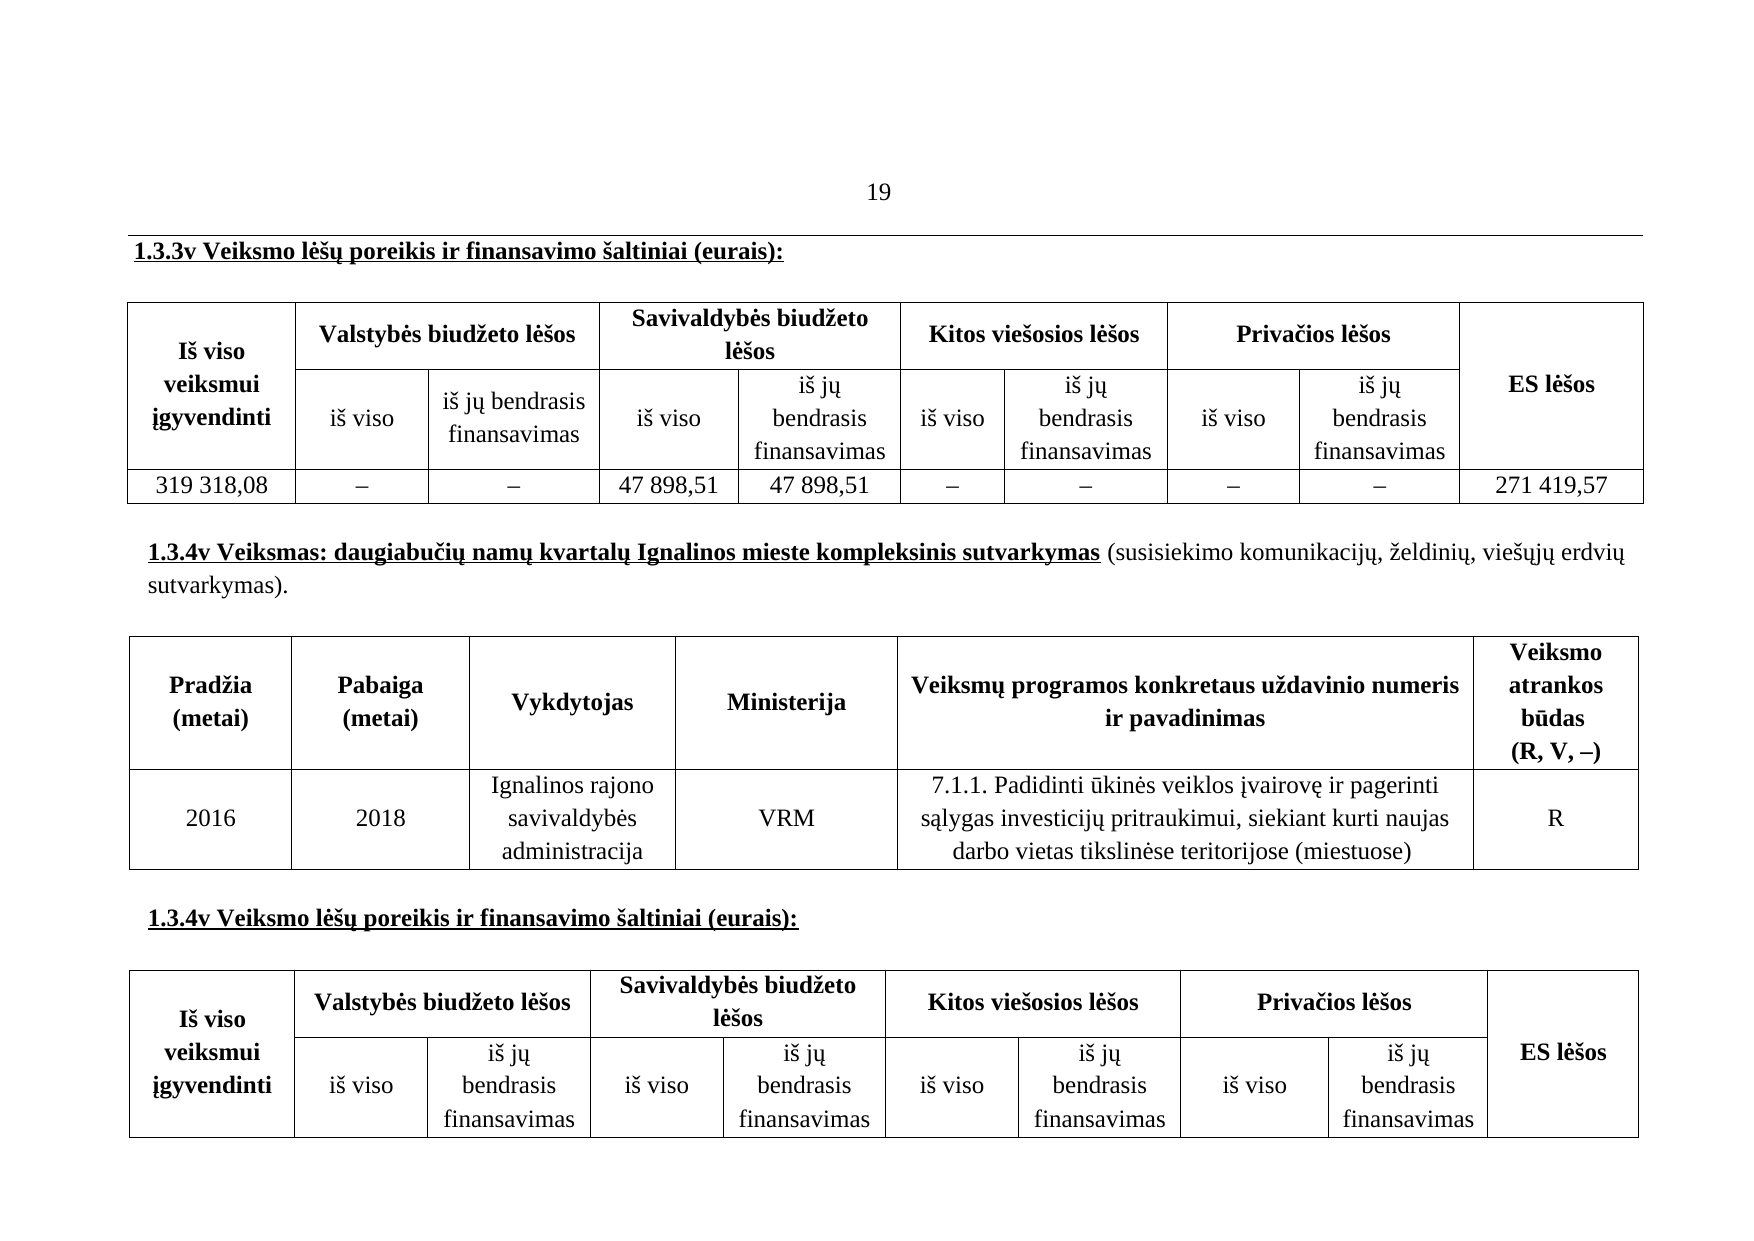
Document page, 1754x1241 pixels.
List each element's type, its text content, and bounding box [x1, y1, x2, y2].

table_cell iš viso [901, 370, 1004, 469]
table_cell 2016 [130, 770, 291, 869]
table_cell 319 318,08 [128, 470, 295, 503]
table_cell – [296, 470, 428, 503]
table_cell Valstybės biudžeto lėšos [296, 303, 599, 369]
table_header Kitos viešosios lėšos [886, 971, 1180, 1037]
table_header Pabaiga (metai) [292, 637, 469, 769]
table_header Privačios lėšos [1181, 971, 1487, 1037]
table_cell – [1005, 470, 1167, 503]
table_cell – [901, 470, 1004, 503]
table_header Veiksmo atrankos būdas (R, V, –) [1474, 637, 1638, 769]
table_cell Savivaldybės biudžeto lėšos [600, 303, 900, 369]
table_cell iš viso [886, 1038, 1018, 1137]
table_cell – [1300, 470, 1459, 503]
table_cell [1639, 236, 1643, 302]
table_cell Ignalinos rajono savivaldybės administracija [470, 770, 675, 869]
table_cell 1.3.3v Veiksmo lėšų poreikis ir finansavimo šaltiniai (eurais): [128, 236, 1639, 302]
table_cell 271 419,57 [1460, 470, 1643, 503]
table_cell iš viso [600, 370, 738, 469]
table_header Savivaldybės biudžeto lėšos [591, 971, 885, 1037]
table_cell 47 898,51 [739, 470, 900, 503]
table_cell ES lėšos [1460, 303, 1643, 469]
table_cell – [429, 470, 599, 503]
table_cell iš viso [296, 370, 428, 469]
table_cell iš jų bendrasis finansavimas [429, 370, 599, 469]
table_cell iš viso [591, 1038, 723, 1137]
table_cell iš jų bendrasis finansavimas [739, 370, 900, 469]
table_cell VRM [676, 770, 897, 869]
table_cell iš jų bendrasis finansavimas [724, 1038, 885, 1137]
table_cell iš jų bendrasis finansavimas [1005, 370, 1167, 469]
table_cell Kitos viešosios lėšos [901, 303, 1167, 369]
table_cell iš jų bendrasis finansavimas [1329, 1038, 1487, 1137]
table_header ES lėšos [1488, 971, 1638, 1137]
table_header Iš viso veiksmui įgyvendinti [130, 971, 294, 1137]
table_cell iš jų bendrasis finansavimas [428, 1038, 590, 1137]
table_cell R [1474, 770, 1638, 869]
table_cell – [1168, 470, 1299, 503]
table_header Ministerija [676, 637, 897, 769]
table_cell iš viso [1168, 370, 1299, 469]
table_header Veiksmų programos konkretaus uždavinio numeris ir pavadinimas [898, 637, 1473, 769]
table_cell 7.1.1. Padidinti ūkinės veiklos įvairovę ir pagerinti sąlygas investicijų pritraukimui, siekiant kurti naujas darbo vietas tikslinėse teritorijose (miestuose) [898, 770, 1473, 869]
table_cell iš viso [295, 1038, 427, 1137]
table_cell iš viso [1181, 1038, 1328, 1137]
table_cell iš jų bendrasis finansavimas [1300, 370, 1459, 469]
table_cell Iš viso veiksmui įgyvendinti [128, 303, 295, 469]
text 1.3.4v Veiksmo lėšų poreikis ir finansavimo šaltiniai (eurais): [133, 903, 1639, 932]
table_header Vykdytojas [470, 637, 675, 769]
table_header Pradžia (metai) [130, 637, 291, 769]
table_cell 2018 [292, 770, 469, 869]
table_cell Privačios lėšos [1168, 303, 1459, 369]
table_cell iš jų bendrasis finansavimas [1019, 1038, 1180, 1137]
table_cell 47 898,51 [600, 470, 738, 503]
text 1.3.4v Veiksmas: daugiabučių namų kvartalų Ignalinos mieste kompleksinis sutvarkymas (susisiekimo komunikacijų, želdinių, viešųjų erdvių sutvarkymas). [148, 537, 1639, 599]
table_header Valstybės biudžeto lėšos [295, 971, 590, 1037]
